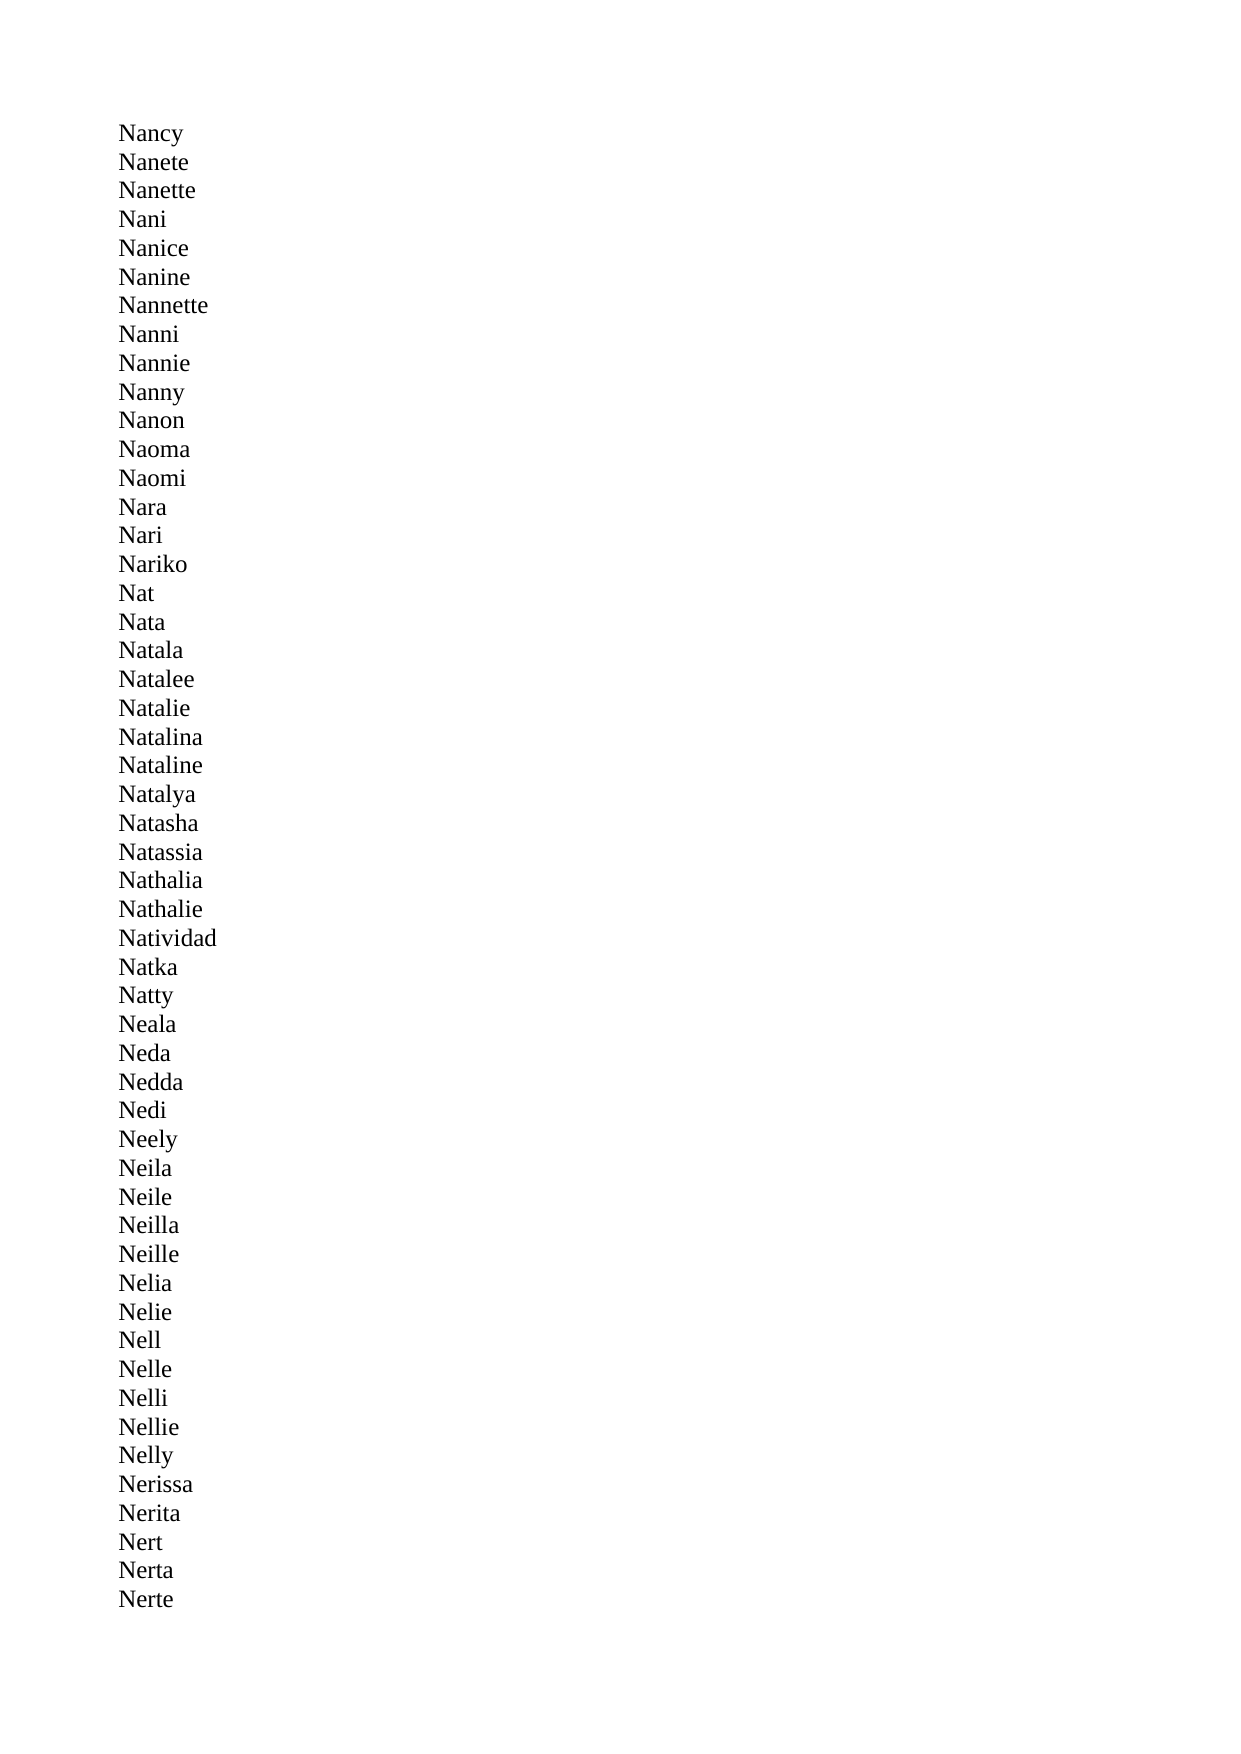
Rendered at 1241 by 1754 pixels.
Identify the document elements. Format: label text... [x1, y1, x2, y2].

text Nanny [118, 377, 1122, 406]
text Nata [118, 607, 1122, 636]
text Nellie [118, 1412, 1122, 1441]
text Nelli [118, 1383, 1122, 1412]
text Nanni [118, 319, 1122, 348]
text Nerta [118, 1556, 1122, 1584]
text Natalee [118, 664, 1122, 693]
text Nara [118, 492, 1122, 521]
text Nanine [118, 262, 1122, 291]
text Natassia [118, 837, 1122, 866]
text Nedi [118, 1096, 1122, 1124]
text Natty [118, 981, 1122, 1009]
text Nerte [118, 1584, 1122, 1613]
text Natalya [118, 779, 1122, 808]
text Nert [118, 1527, 1122, 1556]
text Nataline [118, 751, 1122, 779]
text Natasha [118, 808, 1122, 837]
text Nanete [118, 147, 1122, 176]
text Natalie [118, 693, 1122, 722]
text Naoma [118, 434, 1122, 463]
text Nelle [118, 1354, 1122, 1383]
text Neda [118, 1038, 1122, 1067]
text Neely [118, 1124, 1122, 1153]
text Nelia [118, 1268, 1122, 1297]
text Nanice [118, 233, 1122, 262]
text Nannie [118, 348, 1122, 377]
text Neile [118, 1182, 1122, 1211]
text Natka [118, 952, 1122, 981]
text Neille [118, 1239, 1122, 1268]
text Neila [118, 1153, 1122, 1182]
text Nat [118, 578, 1122, 607]
text Nathalia [118, 866, 1122, 894]
text Natalina [118, 722, 1122, 751]
text Nannette [118, 291, 1122, 319]
text Nell [118, 1326, 1122, 1354]
text Nerita [118, 1498, 1122, 1527]
text Nathalie [118, 894, 1122, 923]
text Neala [118, 1009, 1122, 1038]
text Neilla [118, 1211, 1122, 1239]
text Nari [118, 521, 1122, 549]
text Nerissa [118, 1469, 1122, 1498]
text Nanon [118, 406, 1122, 434]
text Nelly [118, 1441, 1122, 1469]
text Nariko [118, 549, 1122, 578]
text Nelie [118, 1297, 1122, 1326]
text Nancy [118, 118, 1122, 147]
text Naomi [118, 463, 1122, 492]
text Nani [118, 204, 1122, 233]
text Natala [118, 636, 1122, 664]
text Nedda [118, 1067, 1122, 1096]
text Natividad [118, 923, 1122, 952]
text Nanette [118, 176, 1122, 204]
